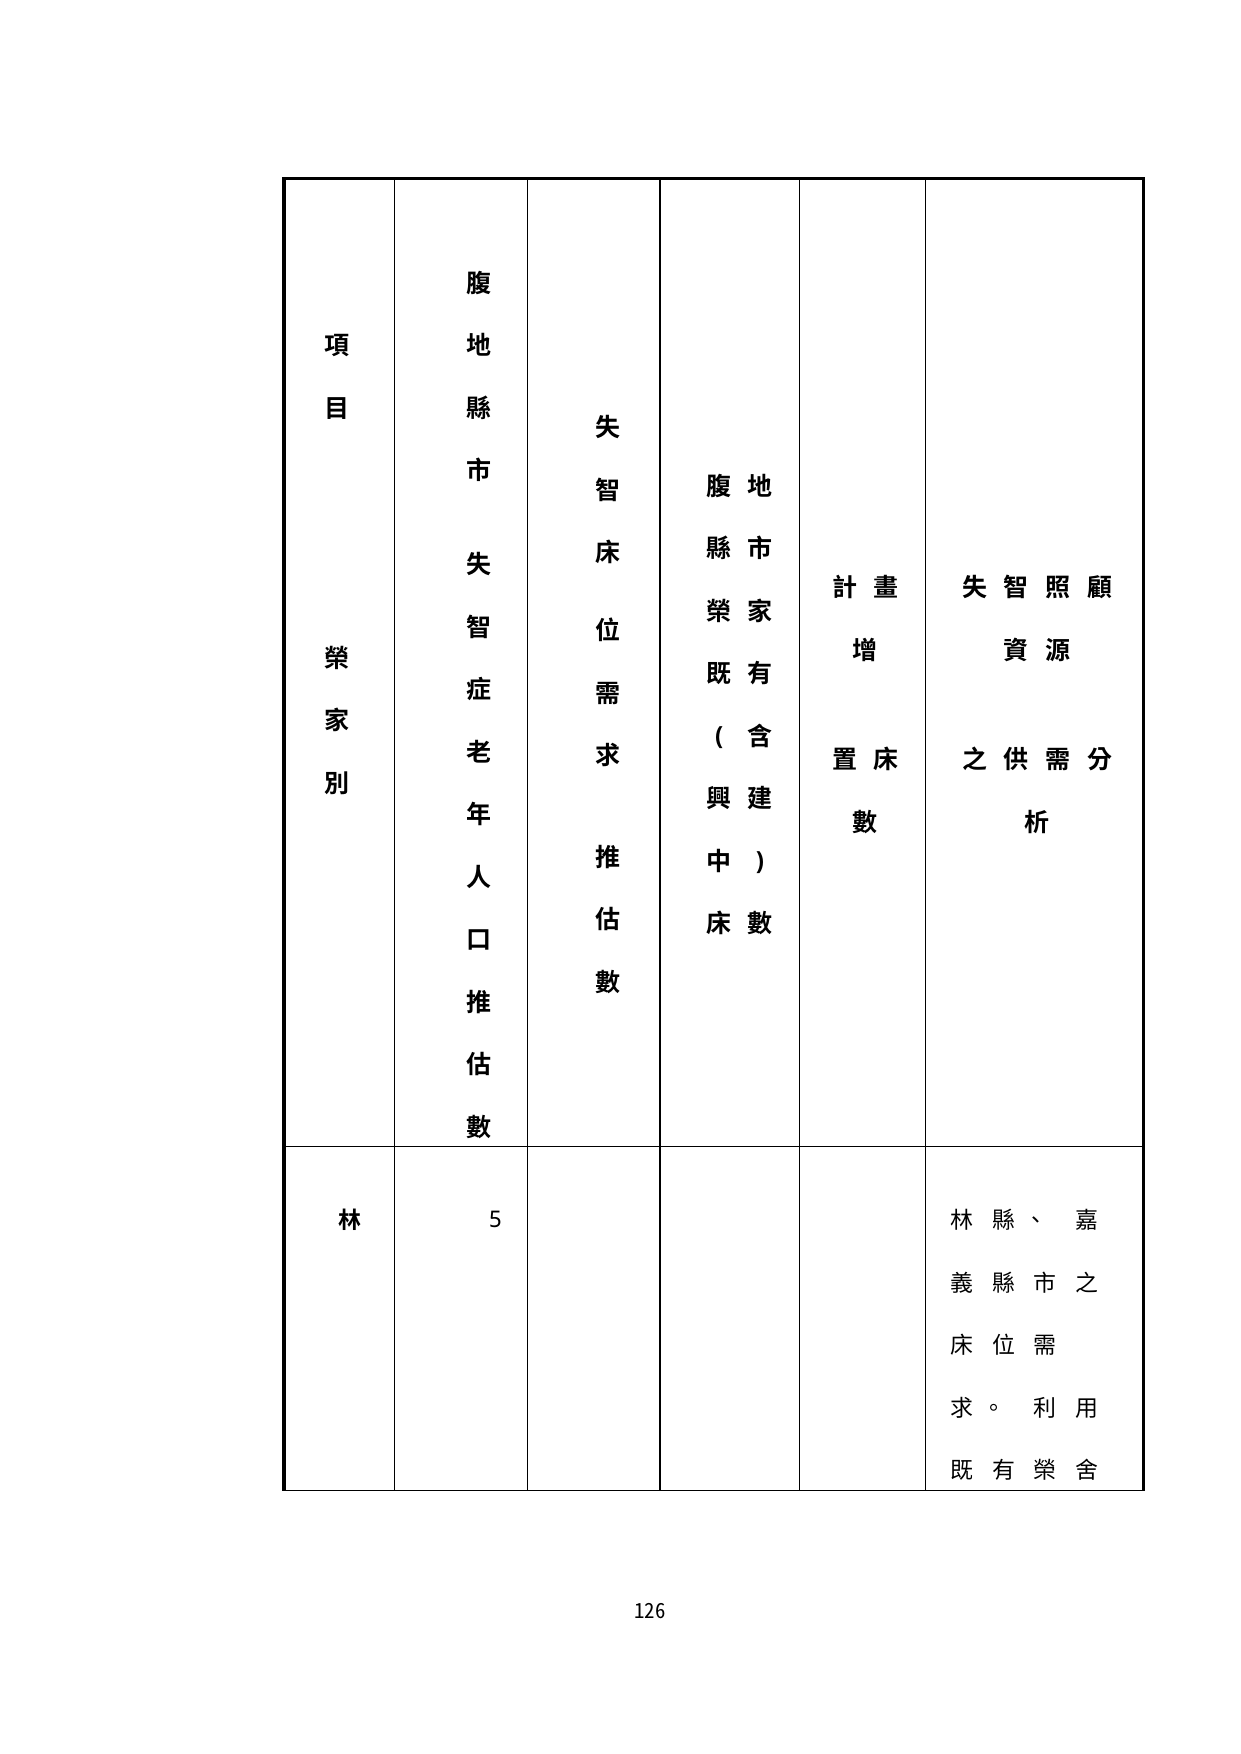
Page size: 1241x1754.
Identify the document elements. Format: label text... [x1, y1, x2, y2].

table_cell 5 [395, 1147, 527, 1490]
table_header 失智床 位需求 推估數 [528, 180, 659, 1146]
table_cell [661, 1147, 799, 1490]
table_cell 林 [286, 1147, 394, 1490]
table_header 腹地縣市榮家既有(含興建中)床數 [661, 180, 799, 1146]
table_cell 林縣、嘉義縣市之床位需求。利用既有榮舍 [926, 1147, 1142, 1490]
table_cell [528, 1147, 659, 1490]
table_cell [800, 1147, 925, 1490]
table_header 計畫增 置床數 [800, 180, 925, 1146]
table_header 腹地縣市 失智症老年人口推估數 [395, 180, 527, 1146]
table_header 項目 榮家 別 [286, 180, 394, 1146]
table_header 失智照顧資源 之供需分析 [926, 180, 1142, 1146]
